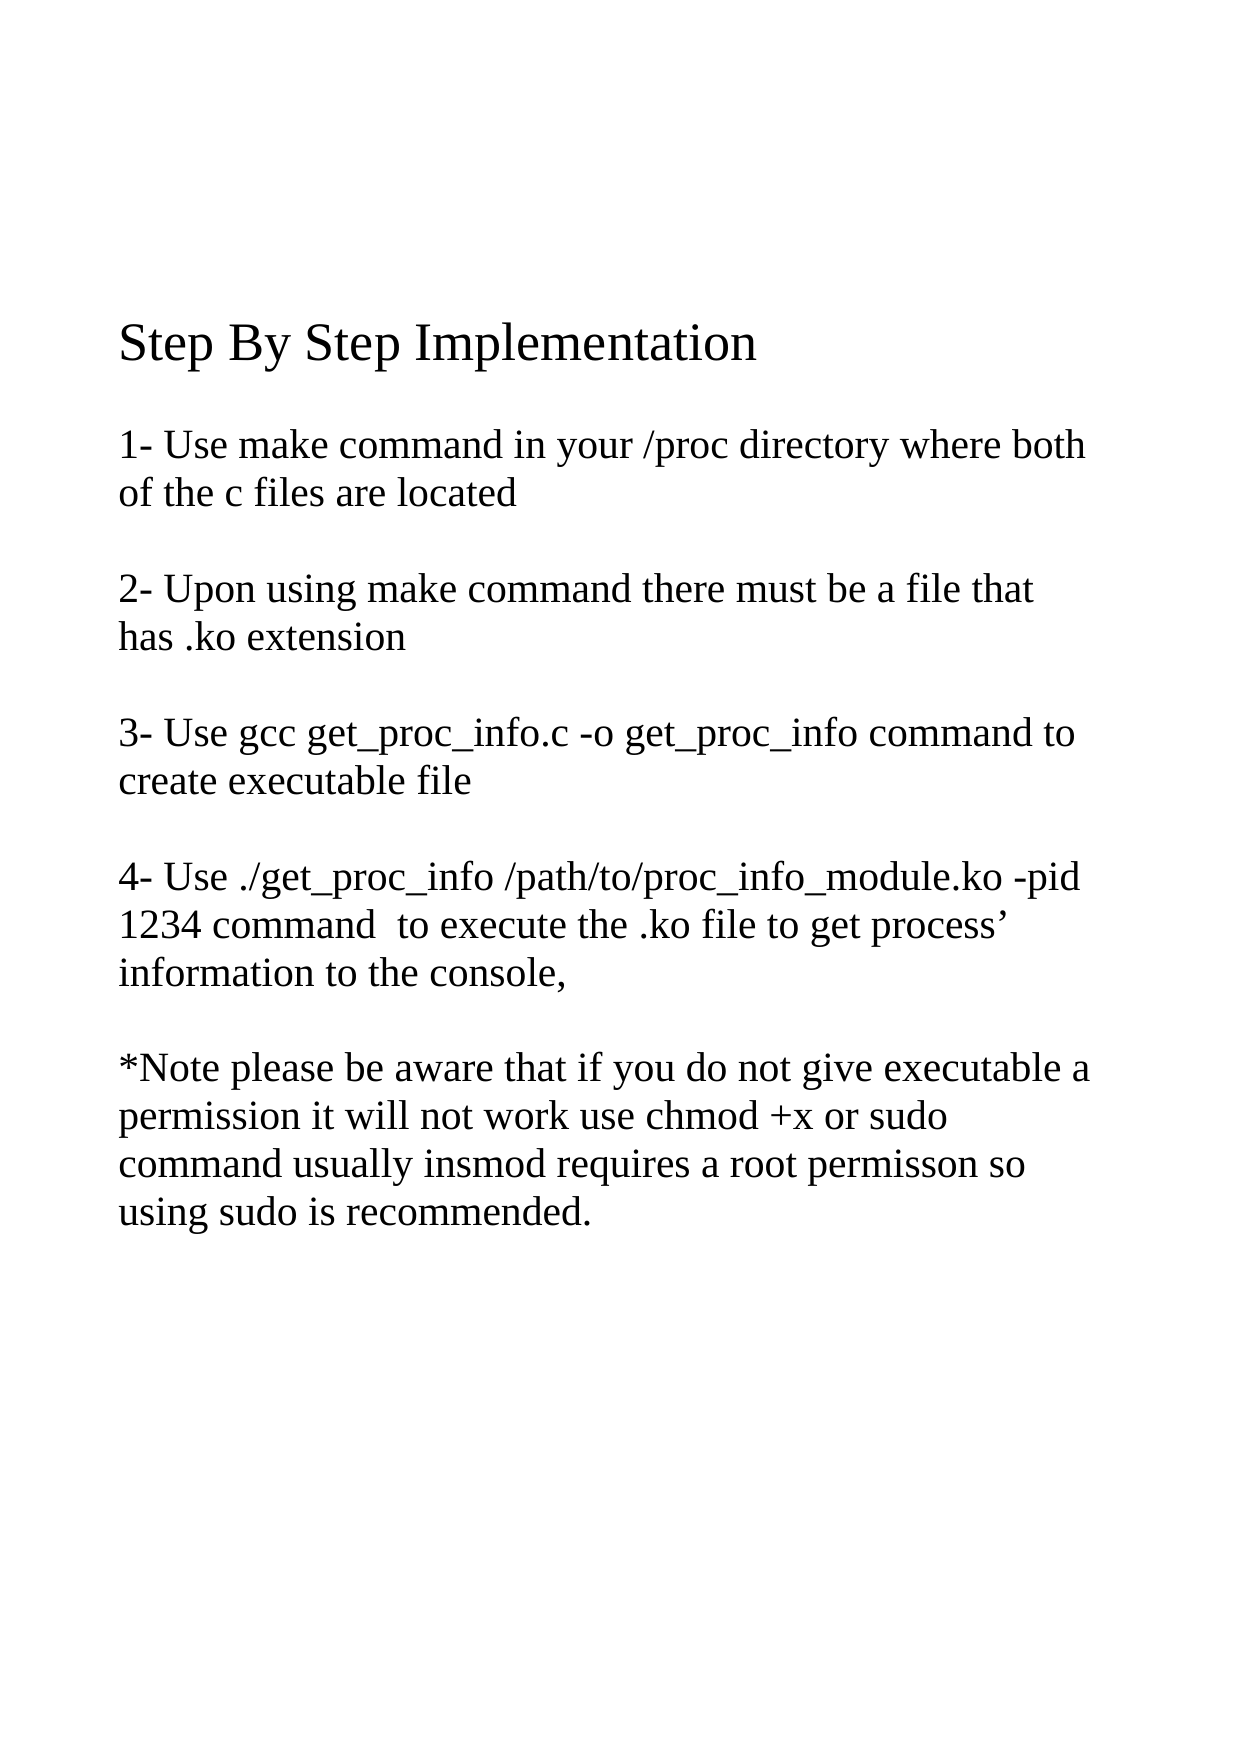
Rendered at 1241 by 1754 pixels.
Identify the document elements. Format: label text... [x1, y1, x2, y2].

text 1- Use make command in your /proc directory where both of the c files are located [118, 420, 1122, 516]
text 4- Use ./get_proc_info /path/to/proc_info_module.ko -pid 1234 command to execute the .ko file to get process’ information to the console, [118, 851, 1122, 995]
text 3- Use gcc get_proc_info.c -o get_proc_info command to create executable file [118, 707, 1122, 803]
text *Note please be aware that if you do not give executable a permission it will not work use chmod +x or sudo command usually insmod requires a root permisson so using sudo is recommended. [118, 1043, 1122, 1234]
text 2- Upon using make command there must be a file that has .ko extension [118, 564, 1122, 659]
text Step By Step Implementation [118, 310, 1122, 372]
